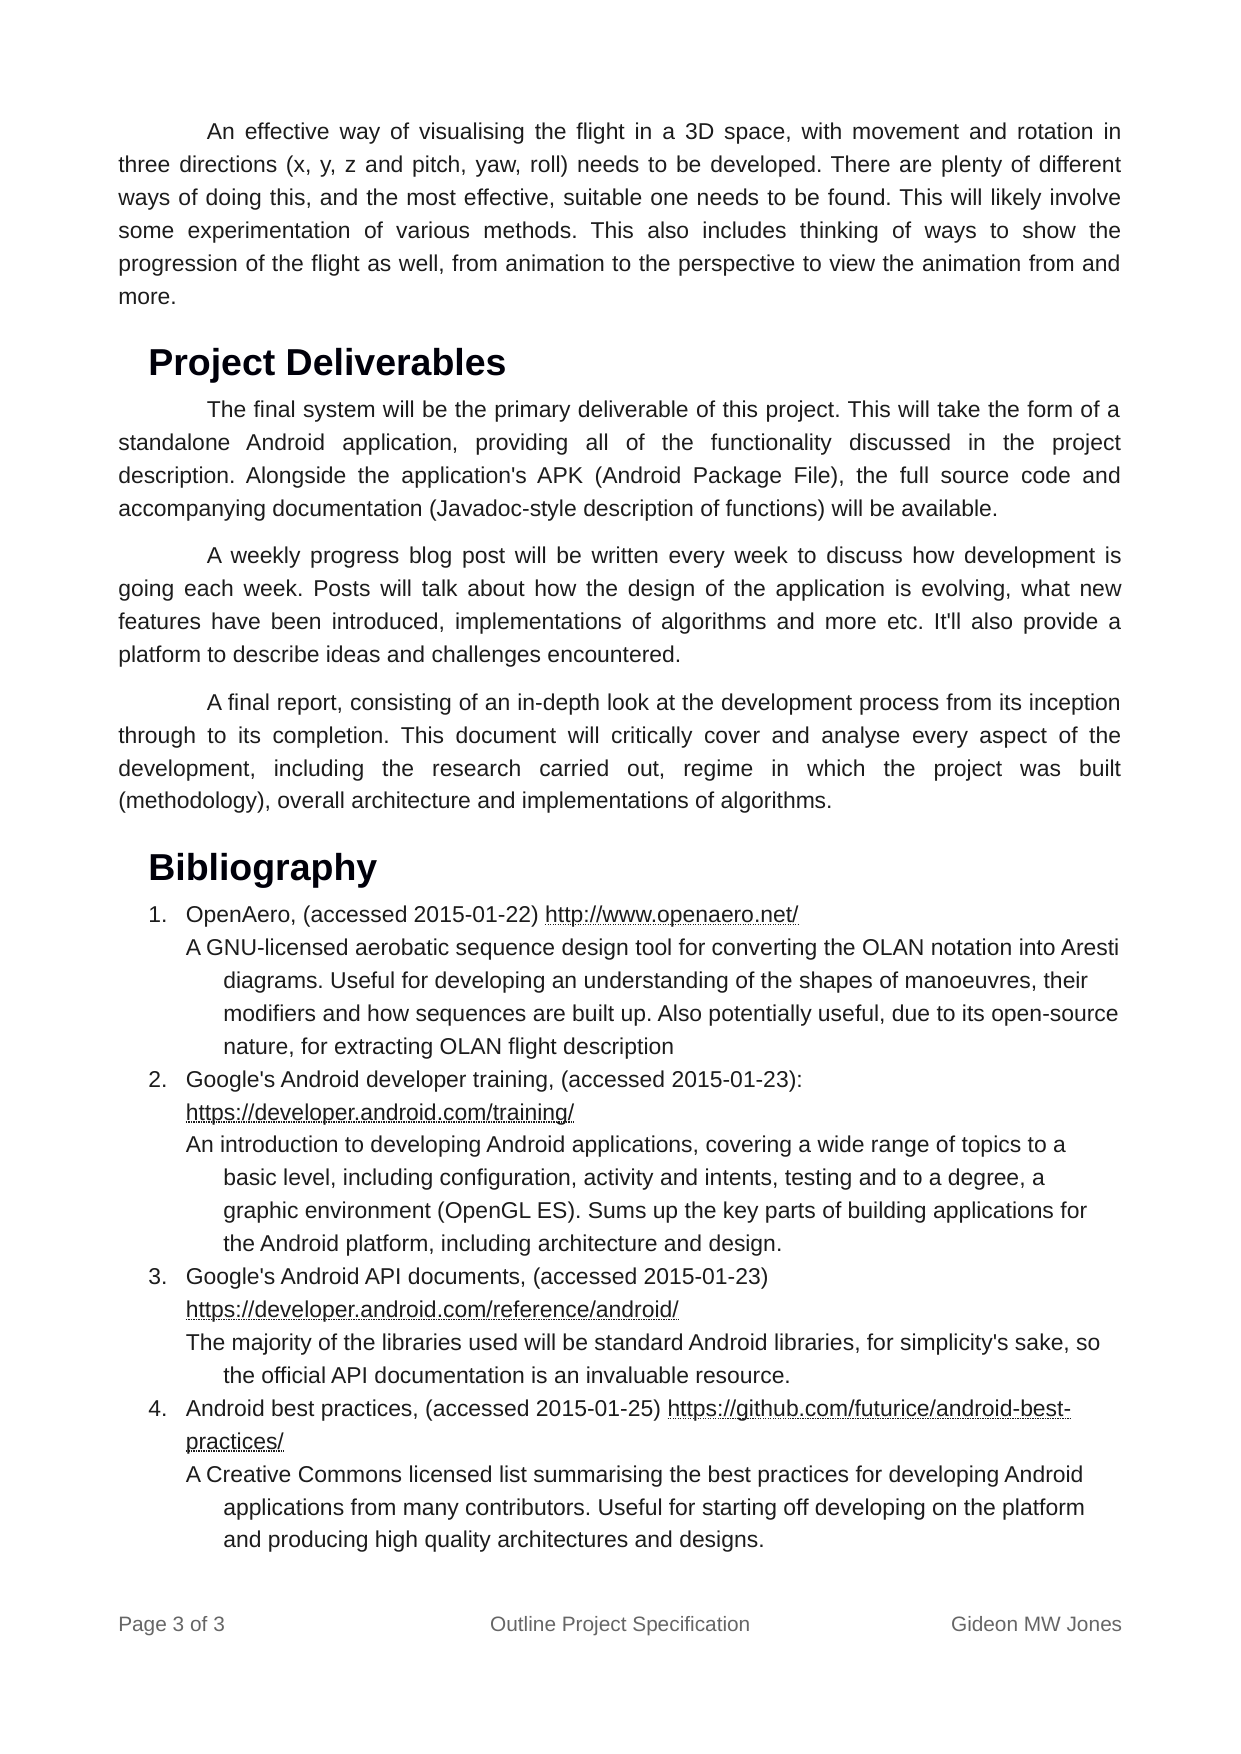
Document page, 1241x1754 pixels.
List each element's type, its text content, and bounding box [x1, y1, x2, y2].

list The majority of the libraries used will be standard Android libraries, for simplicity's sake, so the official API documentation is an invaluable resource. [186, 1329, 1122, 1388]
text A weekly progress blog post will be written every week to discuss how development is going each week. Posts will talk about how the design of the application is evolving, what new features have been introduced, implementations of algorithms and more etc. It'll also provide a platform to describe ideas and challenges encountered. [118, 542, 1122, 668]
subtitle Bibliography [148, 845, 1122, 888]
list OpenAero, (accessed 2015-01-22) http://www.openaero.net/ [148, 901, 1122, 927]
subtitle Project Deliverables [148, 341, 1122, 384]
text An effective way of visualising the flight in a 3D space, with movement and rotation in three directions (x, y, z and pitch, yaw, roll) needs to be developed. There are plenty of different ways of doing this, and the most effective, suitable one needs to be found. This will likely involve some experimentation of various methods. This also includes thinking of ways to show the progression of the flight as well, from animation to the perspective to view the animation from and more. [118, 118, 1122, 309]
list A Creative Commons licensed list summarising the best practices for developing Android applications from many contributors. Useful for starting off developing on the platform and producing high quality architectures and designs. [186, 1461, 1122, 1553]
text The final system will be the primary deliverable of this project. This will take the form of a standalone Android application, providing all of the functionality discussed in the project description. Alongside the application's APK (Android Package File), the full source code and accompanying documentation (Javadoc-style description of functions) will be available. [118, 396, 1122, 521]
list A GNU-licensed aerobatic sequence design tool for converting the OLAN notation into Aresti diagrams. Useful for developing an understanding of the shapes of manoeuvres, their modifiers and how sequences are built up. Also potentially useful, due to its open-source nature, for extracting OLAN flight description [186, 934, 1122, 1059]
list Android best practices, (accessed 2015-01-25) https://github.com/futurice/android-best-practices/ [148, 1395, 1122, 1454]
list Google's Android API documents, (accessed 2015-01-23) https://developer.android.com/reference/android/ [148, 1263, 1122, 1322]
list An introduction to developing Android applications, covering a wide range of topics to a basic level, including configuration, activity and intents, testing and to a degree, a graphic environment (OpenGL ES). Sums up the key parts of building applications for the Android platform, including architecture and design. [186, 1131, 1122, 1257]
list Google's Android developer training, (accessed 2015-01-23): https://developer.android.com/training/ [148, 1066, 1122, 1125]
text A final report, consisting of an in-depth look at the development process from its inception through to its completion. This document will critically cover and analyse every aspect of the development, including the research carried out, regime in which the project was built (methodology), overall architecture and implementations of algorithms. [118, 689, 1122, 814]
